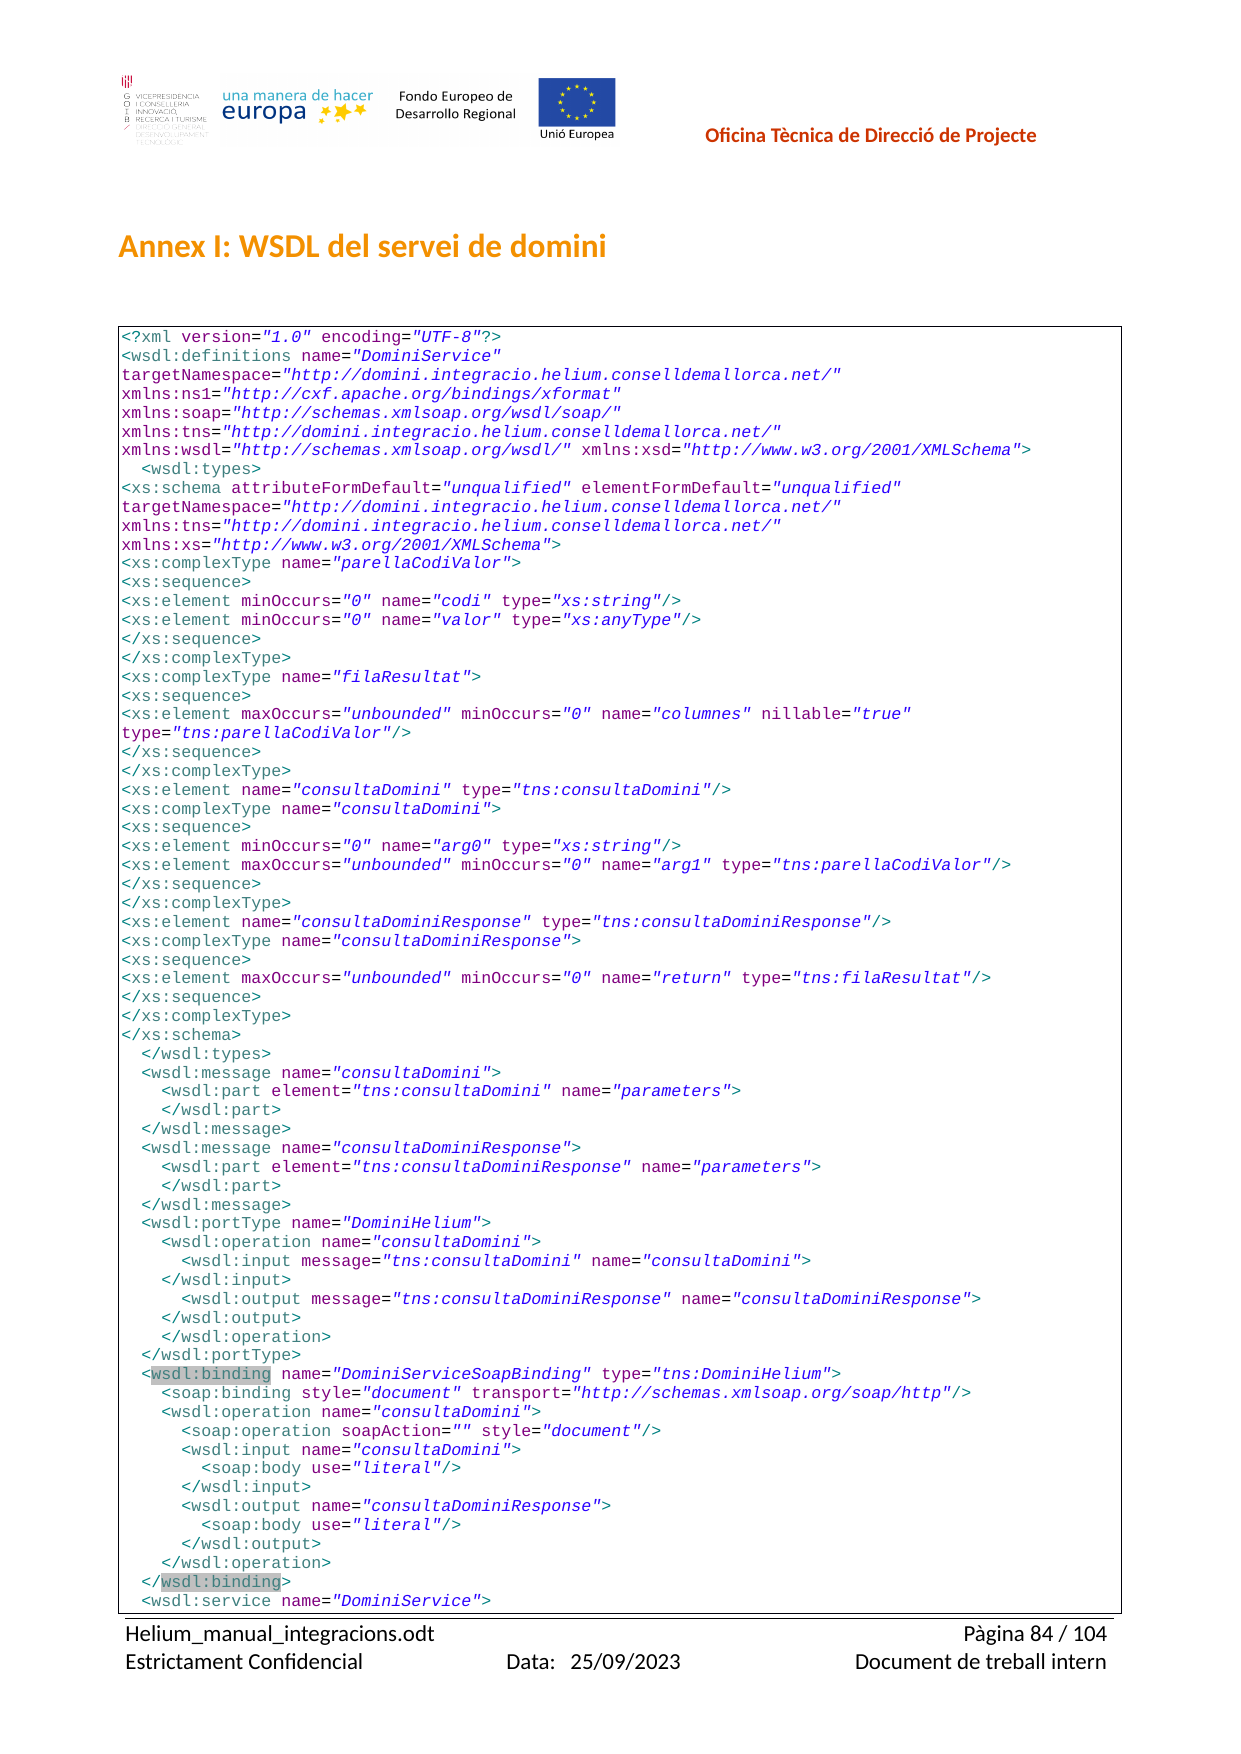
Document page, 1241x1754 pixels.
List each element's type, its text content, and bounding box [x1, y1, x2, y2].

text <wsdl:message name="consultaDomini"> [119, 1061, 1121, 1080]
text <wsdl:part element="tns:consultaDomini" name="parameters"> [119, 1080, 1121, 1099]
text <xs:element maxOccurs="unbounded" minOccurs="0" name="return" type="tns:filaResultat"/> [119, 967, 1121, 986]
text <xs:schema attributeFormDefault="unqualified" elementFormDefault="unqualified" targetNamespace="http://domini.integracio.helium.conselldemallorca.net/" xmlns:tns="http://domini.integracio.helium.conselldemallorca.net/" xmlns:xs="http://www.w3.org/2001/XMLSchema"> [119, 477, 1121, 552]
text <wsdl:definitions name="DominiService" targetNamespace="http://domini.integracio.helium.conselldemallorca.net/" xmlns:ns1="http://cxf.apache.org/bindings/xformat" xmlns:soap="http://schemas.xmlsoap.org/wsdl/soap/" xmlns:tns="http://domini.integracio.helium.conselldemallorca.net/" xmlns:wsdl="http://schemas.xmlsoap.org/wsdl/" xmlns:xsd="http://www.w3.org/2001/XMLSchema"> [119, 344, 1121, 458]
text </xs:complexType> [119, 646, 1121, 665]
text <xs:sequence> [119, 948, 1121, 967]
text </wsdl:part> [119, 1099, 1121, 1118]
text </wsdl:output> [119, 1532, 1121, 1551]
text <wsdl:input name="consultaDomini"> [119, 1438, 1121, 1457]
text <xs:element minOccurs="0" name="arg0" type="xs:string"/> [119, 835, 1121, 854]
text <wsdl:operation name="consultaDomini"> [119, 1400, 1121, 1419]
text <xs:element minOccurs="0" name="codi" type="xs:string"/> [119, 590, 1121, 608]
text </wsdl:message> [119, 1118, 1121, 1136]
picture [118, 73, 213, 147]
picture [219, 73, 621, 147]
text <?xml version="1.0" encoding="UTF-8"?> [119, 327, 1121, 344]
text <xs:complexType name="parellaCodiValor"> [119, 552, 1121, 571]
text <wsdl:service name="DominiService"> [119, 1589, 1121, 1613]
text <wsdl:types> [119, 458, 1121, 477]
text <xs:sequence> [119, 816, 1121, 835]
text <xs:sequence> [119, 684, 1121, 703]
text <xs:element maxOccurs="unbounded" minOccurs="0" name="arg1" type="tns:parellaCodiValor"/> [119, 854, 1121, 872]
text <soap:body use="literal"/> [119, 1513, 1121, 1532]
text <xs:sequence> [119, 571, 1121, 590]
text </wsdl:message> [119, 1193, 1121, 1212]
text </wsdl:input> [119, 1268, 1121, 1287]
text </wsdl:part> [119, 1174, 1121, 1193]
text </wsdl:binding> [119, 1570, 1121, 1589]
text <wsdl:part element="tns:consultaDominiResponse" name="parameters"> [119, 1155, 1121, 1174]
text <wsdl:portType name="DominiHelium"> [119, 1212, 1121, 1231]
text </wsdl:output> [119, 1306, 1121, 1325]
text </wsdl:portType> [119, 1344, 1121, 1363]
subtitle Annex I: WSDL del servei de domini [118, 225, 1122, 266]
text </xs:sequence> [119, 872, 1121, 891]
text <soap:body use="literal"/> [119, 1457, 1121, 1476]
text </wsdl:operation> [119, 1551, 1121, 1570]
text </xs:sequence> [119, 627, 1121, 646]
text <wsdl:operation name="consultaDomini"> [119, 1231, 1121, 1249]
text <xs:complexType name="filaResultat"> [119, 665, 1121, 684]
text <wsdl:binding name="DominiServiceSoapBinding" type="tns:DominiHelium"> [119, 1363, 1121, 1382]
text </xs:complexType> [119, 1004, 1121, 1023]
text <xs:complexType name="consultaDominiResponse"> [119, 929, 1121, 948]
text <xs:element maxOccurs="unbounded" minOccurs="0" name="columnes" nillable="true" type="tns:parellaCodiValor"/> [119, 703, 1121, 741]
text <wsdl:output name="consultaDominiResponse"> [119, 1495, 1121, 1513]
text <soap:operation soapAction="" style="document"/> [119, 1419, 1121, 1438]
text <xs:complexType name="consultaDomini"> [119, 797, 1121, 816]
text <wsdl:output message="tns:consultaDominiResponse" name="consultaDominiResponse"> [119, 1287, 1121, 1306]
text <wsdl:input message="tns:consultaDomini" name="consultaDomini"> [119, 1249, 1121, 1268]
text </xs:sequence> [119, 986, 1121, 1004]
text </xs:complexType> [119, 891, 1121, 910]
text </xs:schema> [119, 1023, 1121, 1042]
text <xs:element name="consultaDominiResponse" type="tns:consultaDominiResponse"/> [119, 910, 1121, 929]
text </xs:complexType> [119, 759, 1121, 778]
text </wsdl:input> [119, 1476, 1121, 1495]
text <wsdl:message name="consultaDominiResponse"> [119, 1136, 1121, 1155]
text </wsdl:types> [119, 1042, 1121, 1061]
text <soap:binding style="document" transport="http://schemas.xmlsoap.org/soap/http"/> [119, 1382, 1121, 1400]
text </wsdl:operation> [119, 1325, 1121, 1344]
text <xs:element name="consultaDomini" type="tns:consultaDomini"/> [119, 778, 1121, 797]
text <xs:element minOccurs="0" name="valor" type="xs:anyType"/> [119, 608, 1121, 627]
text </xs:sequence> [119, 741, 1121, 759]
